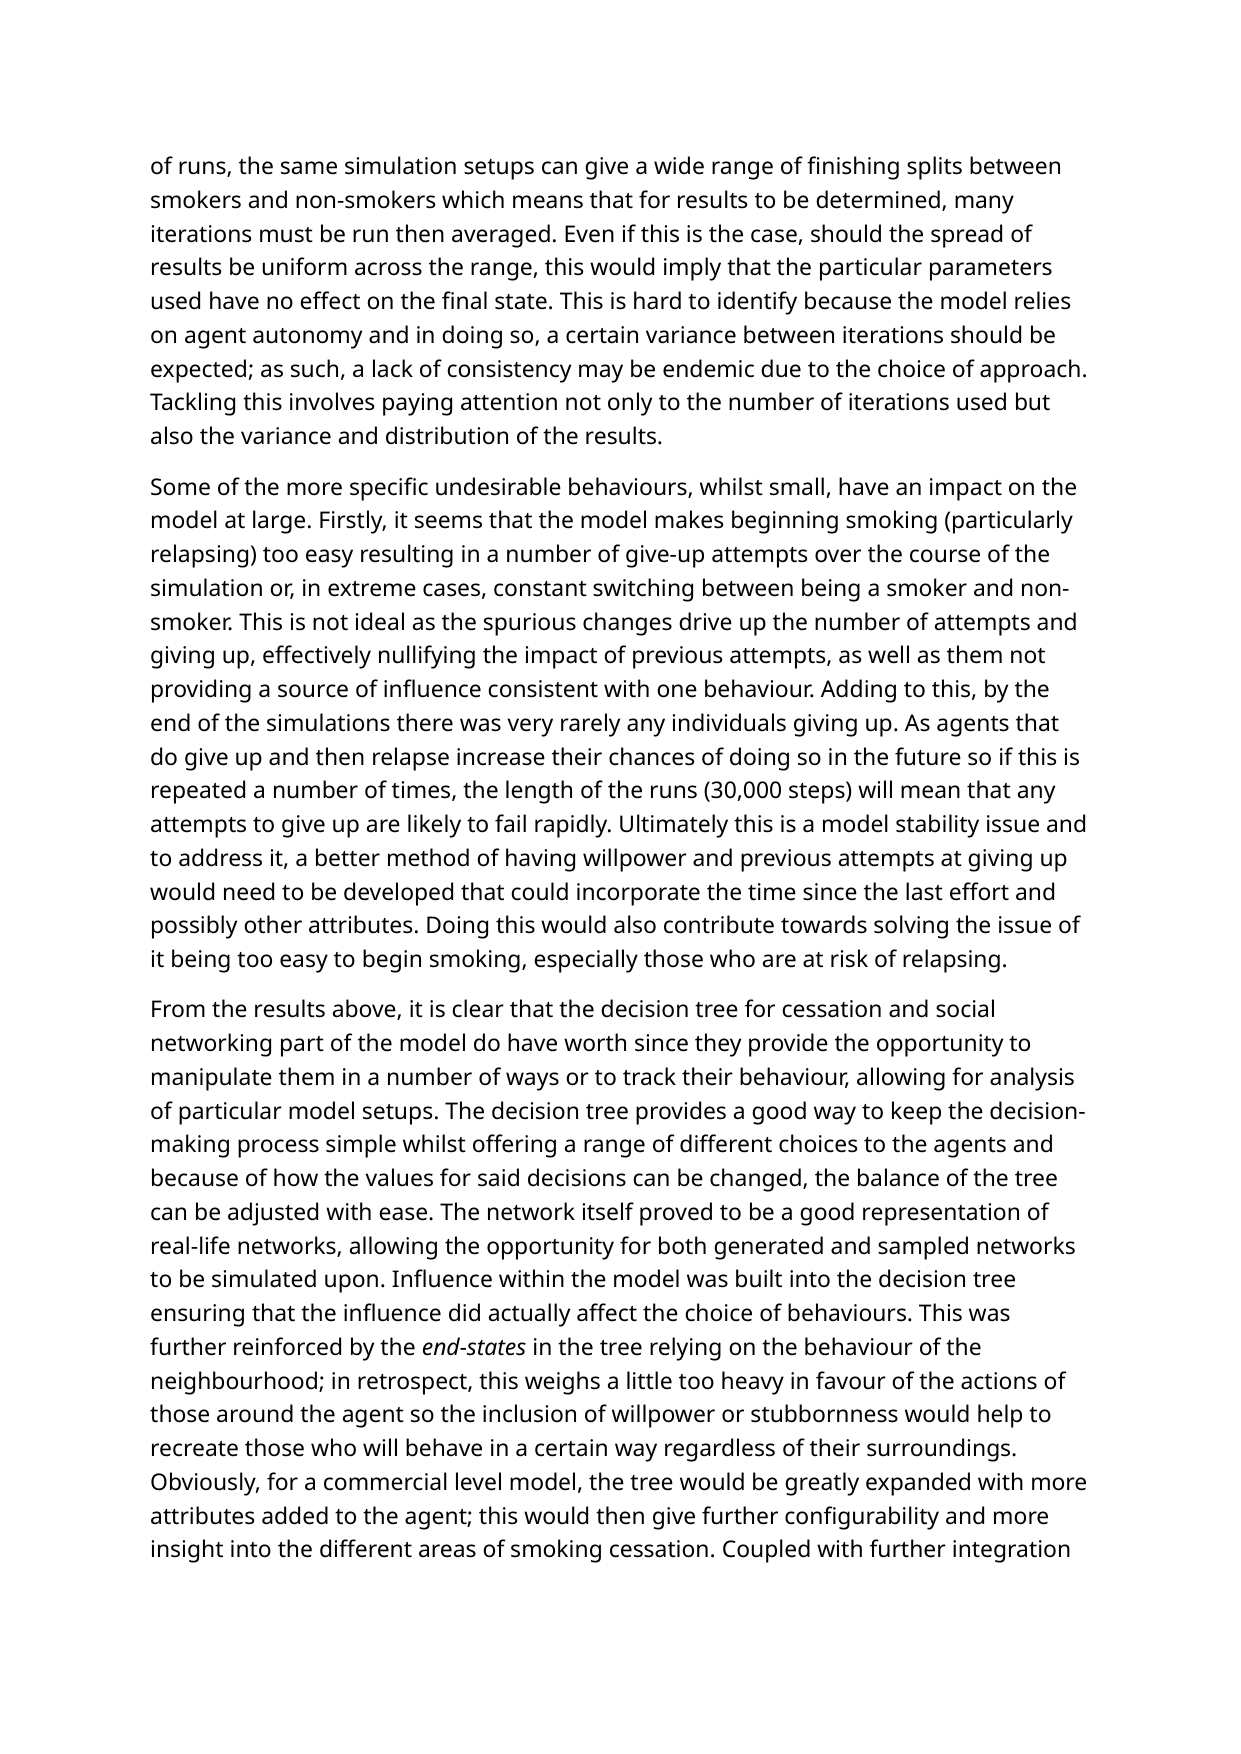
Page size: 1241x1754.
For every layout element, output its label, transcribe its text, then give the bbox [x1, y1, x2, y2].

text From the results above, it is clear that the decision tree for cessation and social networking part of the model do have worth since they provide the opportunity to manipulate them in a number of ways or to track their behaviour, allowing for analysis of particular model setups. The decision tree provides a good way to keep the decision-making process simple whilst offering a range of different choices to the agents and because of how the values for said decisions can be changed, the balance of the tree can be adjusted with ease. The network itself proved to be a good representation of real-life networks, allowing the opportunity for both generated and sampled networks to be simulated upon. Influence within the model was built into the decision tree ensuring that the influence did actually affect the choice of behaviours. This was further reinforced by the end-states in the tree relying on the behaviour of the neighbourhood; in retrospect, this weighs a little too heavy in favour of the actions of those around the agent so the inclusion of willpower or stubbornness would help to recreate those who will behave in a certain way regardless of their surroundings. Obviously, for a commercial level model, the tree would be greatly expanded with more attributes added to the agent; this would then give further configurability and more insight into the different areas of smoking cessation. Coupled with further integration [150, 993, 1090, 1564]
text Some of the more specific undesirable behaviours, whilst small, have an impact on the model at large. Firstly, it seems that the model makes beginning smoking (particularly relapsing) too easy resulting in a number of give-up attempts over the course of the simulation or, in extreme cases, constant switching between being a smoker and non-smoker. This is not ideal as the spurious changes drive up the number of attempts and giving up, effectively nullifying the impact of previous attempts, as well as them not providing a source of influence consistent with one behaviour. Adding to this, by the end of the simulations there was very rarely any individuals giving up. As agents that do give up and then relapse increase their chances of doing so in the future so if this is repeated a number of times, the length of the runs (30,000 steps) will mean that any attempts to give up are likely to fail rapidly. Ultimately this is a model stability issue and to address it, a better method of having willpower and previous attempts at giving up would need to be developed that could incorporate the time since the last effort and possibly other attributes. Doing this would also contribute towards solving the issue of it being too easy to begin smoking, especially those who are at risk of relapsing. [150, 470, 1090, 974]
text of runs, the same simulation setups can give a wide range of finishing splits between smokers and non-smokers which means that for results to be determined, many iterations must be run then averaged. Even if this is the case, should the spread of results be uniform across the range, this would imply that the particular parameters used have no effect on the final state. This is hard to identify because the model relies on agent autonomy and in doing so, a certain variance between iterations should be expected; as such, a lack of consistency may be endemic due to the choice of approach. Tackling this involves paying attention not only to the number of iterations used but also the variance and distribution of the results. [150, 150, 1090, 451]
